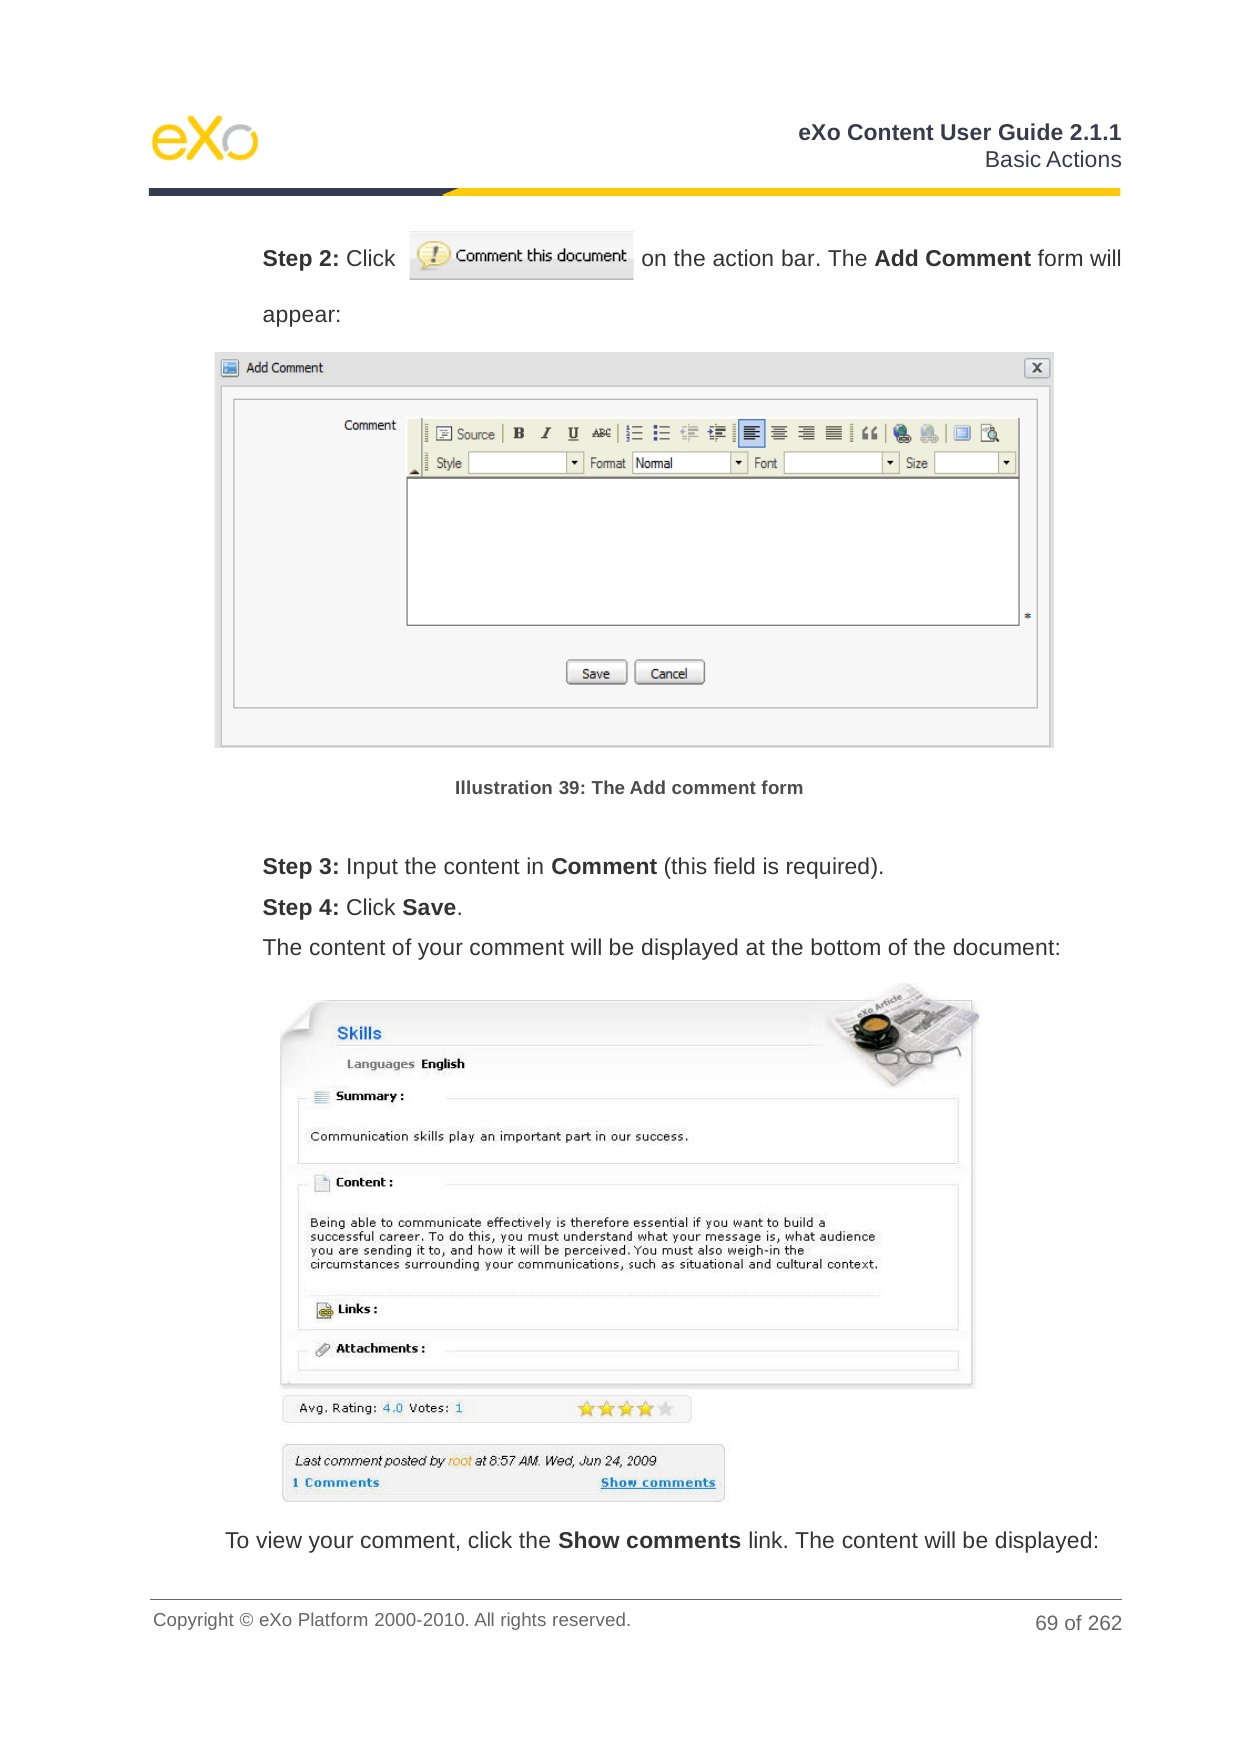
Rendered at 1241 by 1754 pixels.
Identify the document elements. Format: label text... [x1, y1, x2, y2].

picture [278, 983, 980, 1506]
picture [409, 231, 634, 280]
picture [214, 352, 1054, 748]
list The content of your comment will be displayed at the bottom of the document: [225, 934, 1122, 961]
list Step 4: Click Save. [225, 893, 1122, 920]
picture [152, 115, 259, 161]
list Step 2: Click on the action bar. The Add Comment form will appear: [225, 223, 1122, 328]
text Illustration 40: The Add comment form [176, 774, 1082, 798]
list To view your comment, click the Show comments link. The content will be displayed: [187, 1524, 1122, 1553]
list Step 3: Input the content in Comment (this field is required). [225, 852, 1122, 879]
picture [148, 188, 1121, 196]
